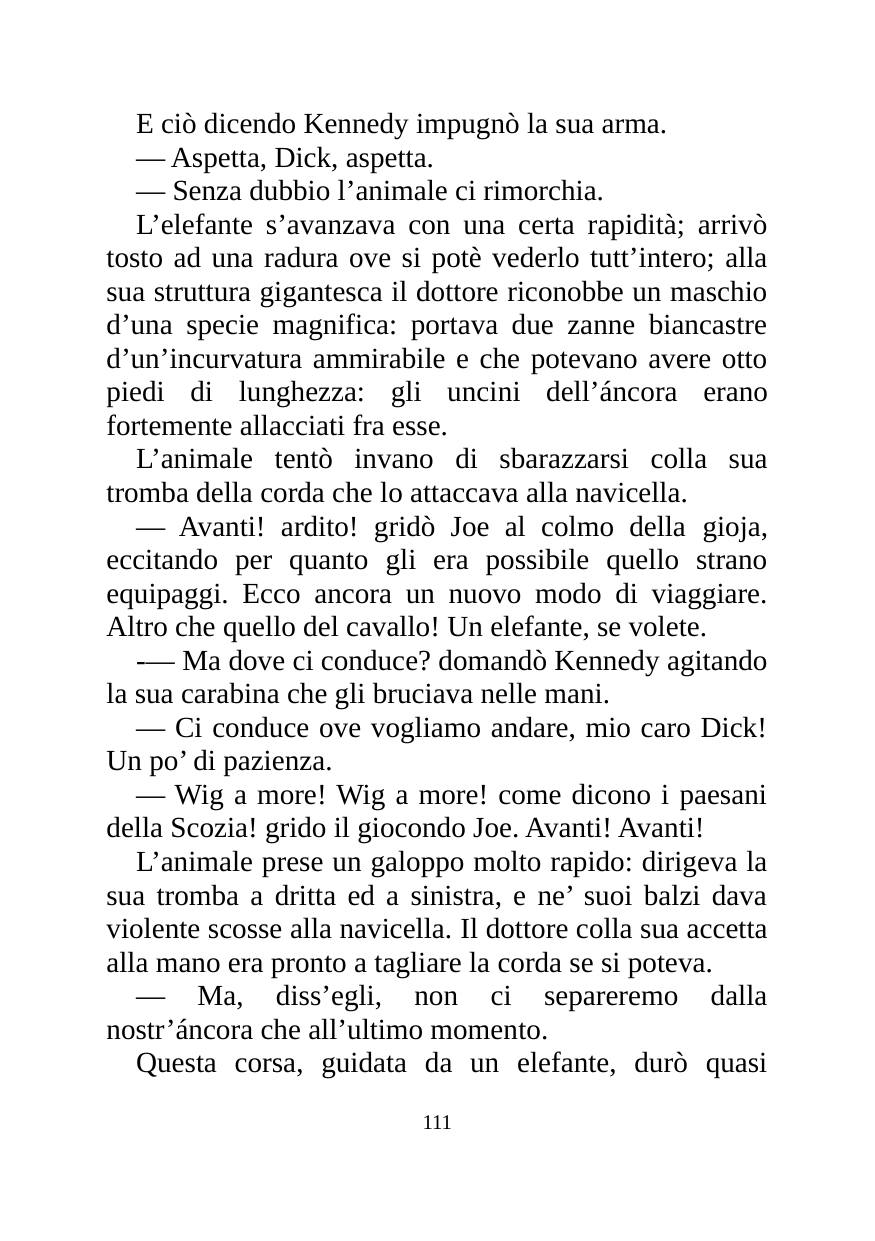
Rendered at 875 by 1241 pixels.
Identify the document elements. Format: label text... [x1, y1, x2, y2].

text — Aspetta, Dick, aspetta. [106, 140, 768, 173]
text — Ma, diss’egli, non ci separeremo dalla nostr’áncora che all’ultimo momento. [106, 978, 768, 1045]
text — Wig a more! Wig a more! come dicono i paesani della Scozia! grido il giocondo Joe. Avanti! Avanti! [106, 777, 768, 844]
text — Avanti! ardito! gridò Joe al colmo della gioja, eccitando per quanto gli era possibile quello strano equipaggi. Ecco ancora un nuovo modo di viaggiare. Altro che quello del cavallo! Un elefante, se volete. [106, 509, 768, 643]
text — Ci conduce ove vogliamo andare, mio caro Dick! Un po’ di pazienza. [106, 710, 768, 777]
text L’elefante s’avanzava con una certa rapidità; arrivò tosto ad una radura ove si potè vederlo tutt’intero; alla sua struttura gigantesca il dottore riconobbe un maschio d’una specie magnifica: portava due zanne biancastre d’un’incurvatura ammirabile e che potevano avere otto piedi di lunghezza: gli uncini dell’áncora erano fortemente allacciati fra esse. [106, 207, 768, 442]
text -— Ma dove ci conduce? domandò Kennedy agitando la sua carabina che gli bruciava nelle mani. [106, 643, 768, 710]
text — Senza dubbio l’animale ci rimorchia. [106, 173, 768, 207]
text L’animale prese un galoppo molto rapido: dirigeva la sua tromba a dritta ed a sinistra, e ne’ suoi balzi dava violente scosse alla navicella. Il dottore colla sua accetta alla mano era pronto a tagliare la corda se si poteva. [106, 844, 768, 978]
text E ciò dicendo Kennedy impugnò la sua arma. [106, 106, 768, 140]
text L’animale tentò invano di sbarazzarsi colla sua tromba della corda che lo attaccava alla navicella. [106, 442, 768, 509]
text Questa corsa, guidata da un elefante, durò quasi [106, 1045, 768, 1079]
